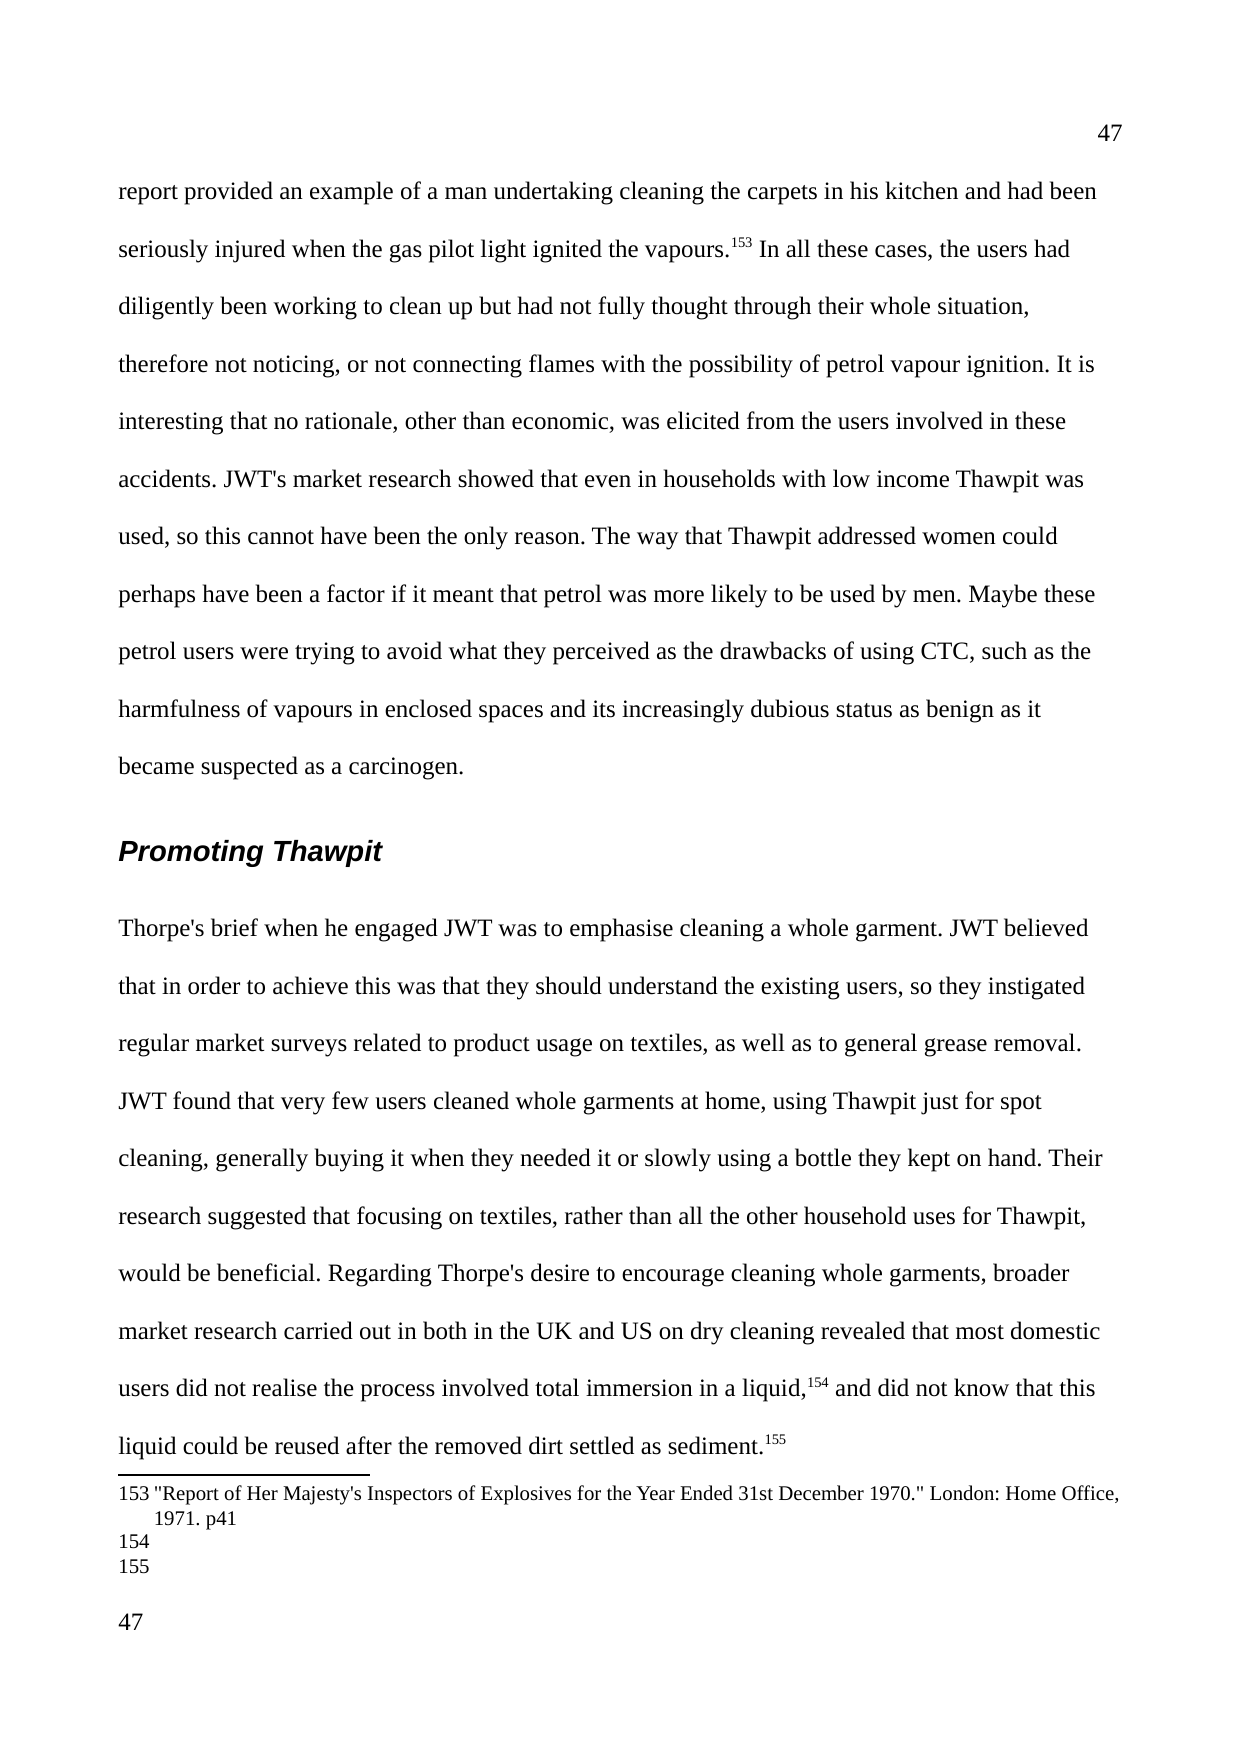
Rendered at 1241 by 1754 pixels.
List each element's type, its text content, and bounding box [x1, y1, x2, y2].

text Thorpe's brief when he engaged JWT was to emphasise cleaning a whole garment. JWT believed that in order to achieve this was that they should understand the existing users, so they instigated regular market surveys related to product usage on textiles, as well as to general grease removal. JWT found that very few users cleaned whole garments at home, using Thawpit just for spot cleaning, generally buying it when they needed it or slowly using a bottle they kept on hand. Their research suggested that focusing on textiles, rather than all the other household uses for Thawpit, would be beneficial. Regarding Thorpe's desire to encourage cleaning whole garments, broader market research carried out in both in the UK and US on dry cleaning revealed that most domestic users did not realise the process involved total immersion in a liquid, and did not know that this liquid could be reused after the removed dirt settled as sediment. [118, 913, 1122, 1460]
text "Report of Her Majesty's Inspectors of Explosives for the Year Ended 31st December 1970." London: Home Office, 1971. p41 [118, 1481, 1122, 1529]
subtitle Promoting Thawpit [118, 834, 1122, 867]
text report provided an example of a man undertaking cleaning the carpets in his kitchen and had been seriously injured when the gas pilot light ignited the vapours. In all these cases, the users had diligently been working to clean up but had not fully thought through their whole situation, therefore not noticing, or not connecting flames with the possibility of petrol vapour ignition. It is interesting that no rationale, other than economic, was elicited from the users involved in these accidents. JWT's market research showed that even in households with low income Thawpit was used, so this cannot have been the only reason. The way that Thawpit addressed women could perhaps have been a factor if it meant that petrol was more likely to be used by men. Maybe these petrol users were trying to avoid what they perceived as the drawbacks of using CTC, such as the harmfulness of vapours in enclosed spaces and its increasingly dubious status as benign as it became suspected as a carcinogen. [118, 176, 1122, 780]
